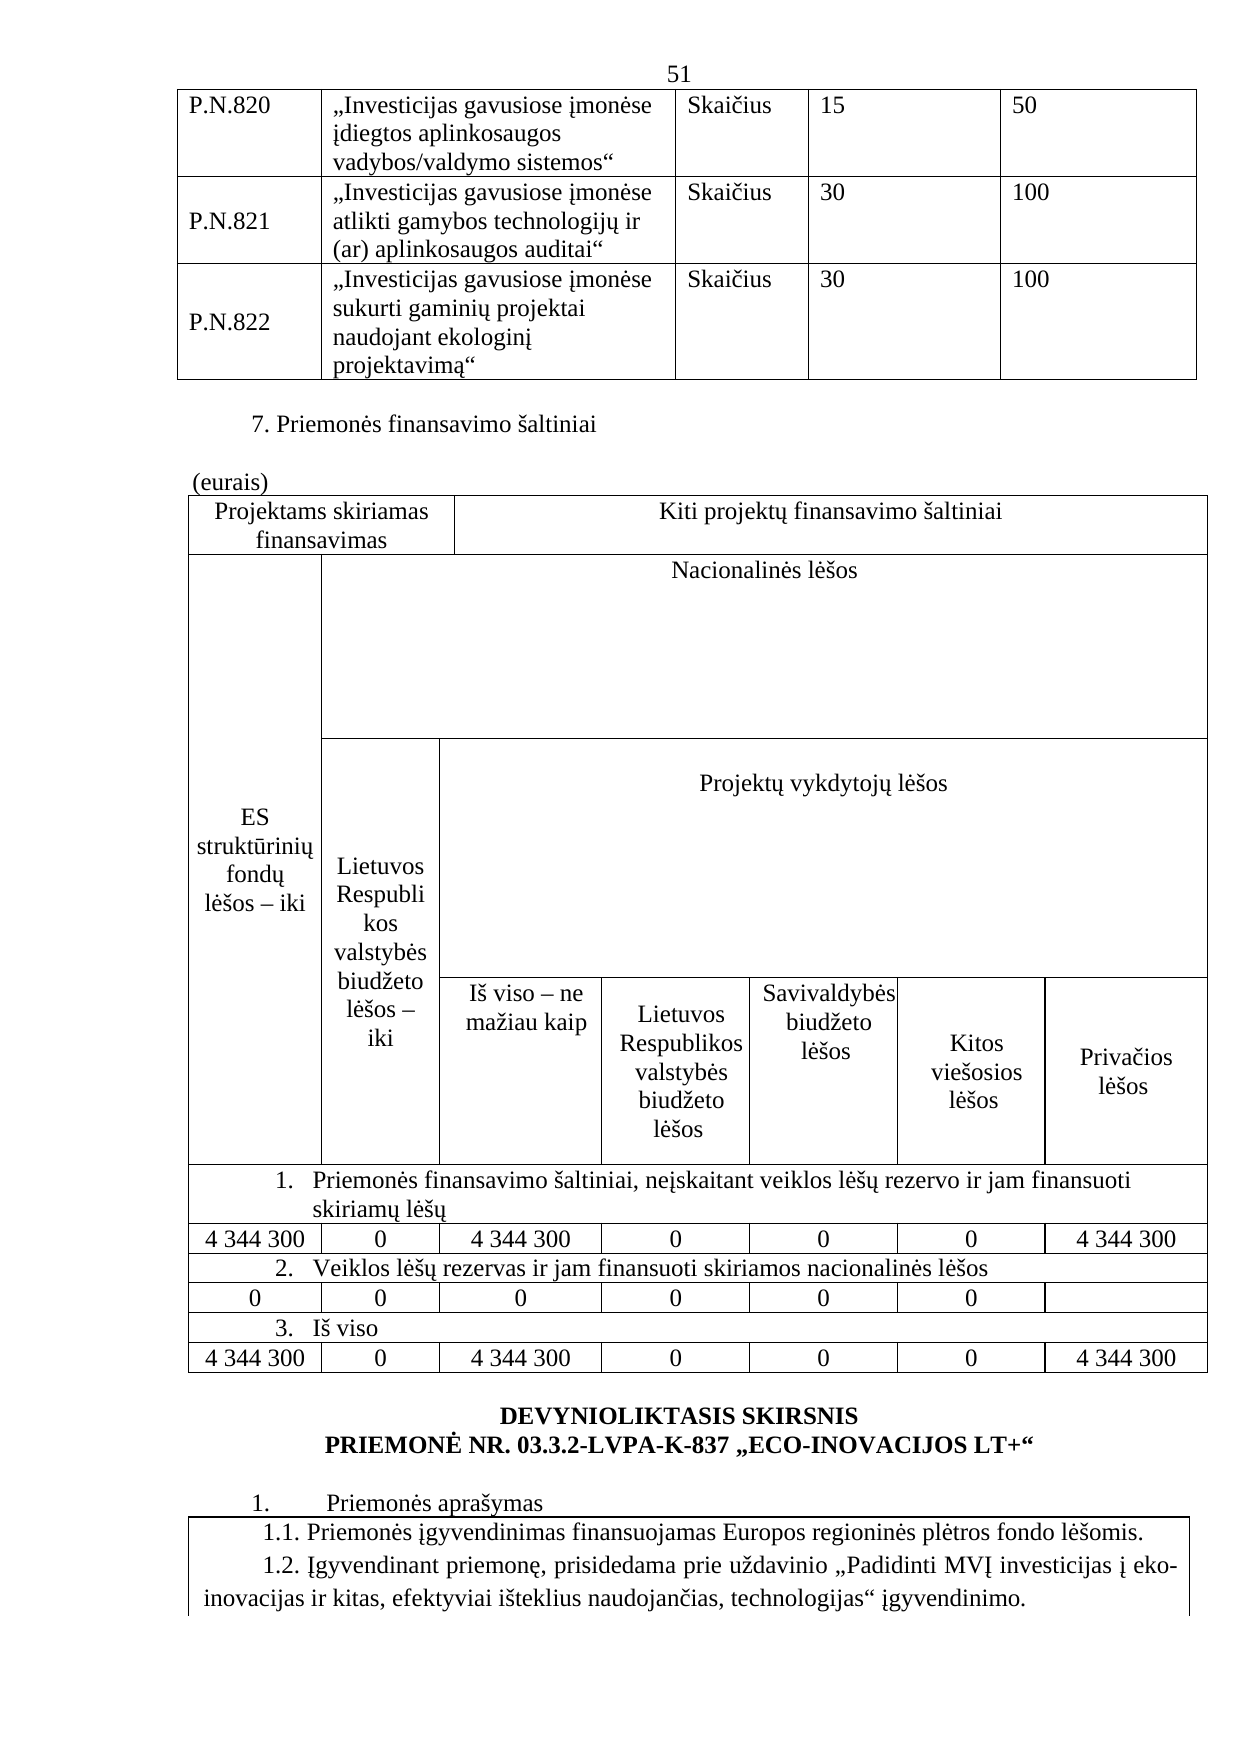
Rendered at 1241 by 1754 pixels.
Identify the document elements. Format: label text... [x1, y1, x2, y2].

table_cell 0 [898, 1224, 1044, 1252]
table_cell [1046, 1283, 1207, 1312]
table_cell 50 [1001, 90, 1196, 176]
table_cell Savivaldybės biudžeto lėšos [750, 978, 897, 1164]
table_header Kiti projektų finansavimo šaltiniai [455, 496, 1207, 554]
table_cell 0 [750, 1224, 897, 1252]
table_cell 30 [809, 264, 1000, 379]
table_cell 4 344 300 [189, 1224, 321, 1252]
table_cell 4 344 300 [440, 1224, 601, 1252]
table_cell 4 344 300 [1046, 1343, 1207, 1372]
table_cell 15 [809, 90, 1000, 176]
table_cell 30 [809, 177, 1000, 263]
table_cell Nacionalinės lėšos [322, 555, 1207, 738]
table_cell 1. Priemonės finansavimo šaltiniai, neįskaitant veiklos lėšų rezervo ir jam finansuoti skiriamų lėšų [189, 1165, 1207, 1223]
table_cell 0 [602, 1283, 749, 1312]
table_cell P.N.822 [178, 264, 321, 379]
table_cell 0 [322, 1283, 439, 1312]
table_cell 0 [602, 1224, 749, 1252]
table_cell P.N.820 [178, 90, 321, 176]
text (eurais) [177, 438, 904, 495]
table_cell „Investicijas gavusiose įmonėse atlikti gamybos technologijų ir (ar) aplinkosaugos auditai“ [322, 177, 675, 263]
table_cell 0 [189, 1283, 321, 1312]
table_cell Lietuvos Respublikos valstybės biudžeto lėšos – iki [322, 739, 439, 1164]
text DEVYNIOLIKTASIS SKIRSNIS [177, 1401, 1181, 1430]
table_cell 100 [1001, 264, 1196, 379]
table_cell 0 [750, 1343, 897, 1372]
table_cell Projektų vykdytojų lėšos [440, 739, 1207, 977]
table_cell Privačios lėšos [1046, 978, 1207, 1164]
table_header Projektams skiriamas finansavimas [189, 496, 454, 554]
table_cell 0 [322, 1343, 439, 1372]
table_cell „Investicijas gavusiose įmonėse sukurti gaminių projektai naudojant ekologinį projektavimą“ [322, 264, 675, 379]
text PRIEMONĖ NR. 03.3.2-LVPA-K-837 „ECO-INOVACIJOS LT+“ [177, 1430, 1181, 1459]
table_cell 0 [322, 1224, 439, 1252]
table_cell 100 [1001, 177, 1196, 263]
table_cell Skaičius [676, 264, 808, 379]
table_cell 3. Iš viso [189, 1313, 1207, 1342]
table_cell 4 344 300 [1046, 1224, 1207, 1252]
table_cell „Investicijas gavusiose įmonėse įdiegtos aplinkosaugos vadybos/valdymo sistemos“ [322, 90, 675, 176]
table_cell Skaičius [676, 177, 808, 263]
table_cell 0 [750, 1283, 897, 1312]
table_cell P.N.821 [178, 177, 321, 263]
table_cell Skaičius [676, 90, 808, 176]
table_cell Lietuvos Respublikos valstybės biudžeto lėšos [602, 978, 749, 1164]
text 7. Priemonės finansavimo šaltiniai [251, 409, 1181, 438]
table_header 1.1. Priemonės įgyvendinimas finansuojamas Europos regioninės plėtros fondo lėšomis. [189, 1518, 1189, 1550]
table_cell Kitos viešosios lėšos [898, 978, 1044, 1164]
text 1. Priemonės aprašymas [251, 1488, 1181, 1516]
table_cell 0 [440, 1283, 601, 1312]
table_cell 4 344 300 [440, 1343, 601, 1372]
table_cell 0 [898, 1283, 1044, 1312]
table_cell Iš viso – ne mažiau kaip [440, 978, 601, 1164]
table_cell 0 [898, 1343, 1044, 1372]
table_cell ES struktūrinių fondų lėšos – iki [189, 555, 321, 1164]
table_cell 2. Veiklos lėšų rezervas ir jam finansuoti skiriamos nacionalinės lėšos [189, 1254, 1207, 1282]
table_cell 4 344 300 [189, 1343, 321, 1372]
table_cell 1.2. Įgyvendinant priemonę, prisidedama prie uždavinio „Padidinti MVĮ investicijas į eko-inovacijas ir kitas, efektyviai išteklius naudojančias, technologijas“ įgyvendinimo. [189, 1550, 1189, 1616]
table_cell 0 [602, 1343, 749, 1372]
